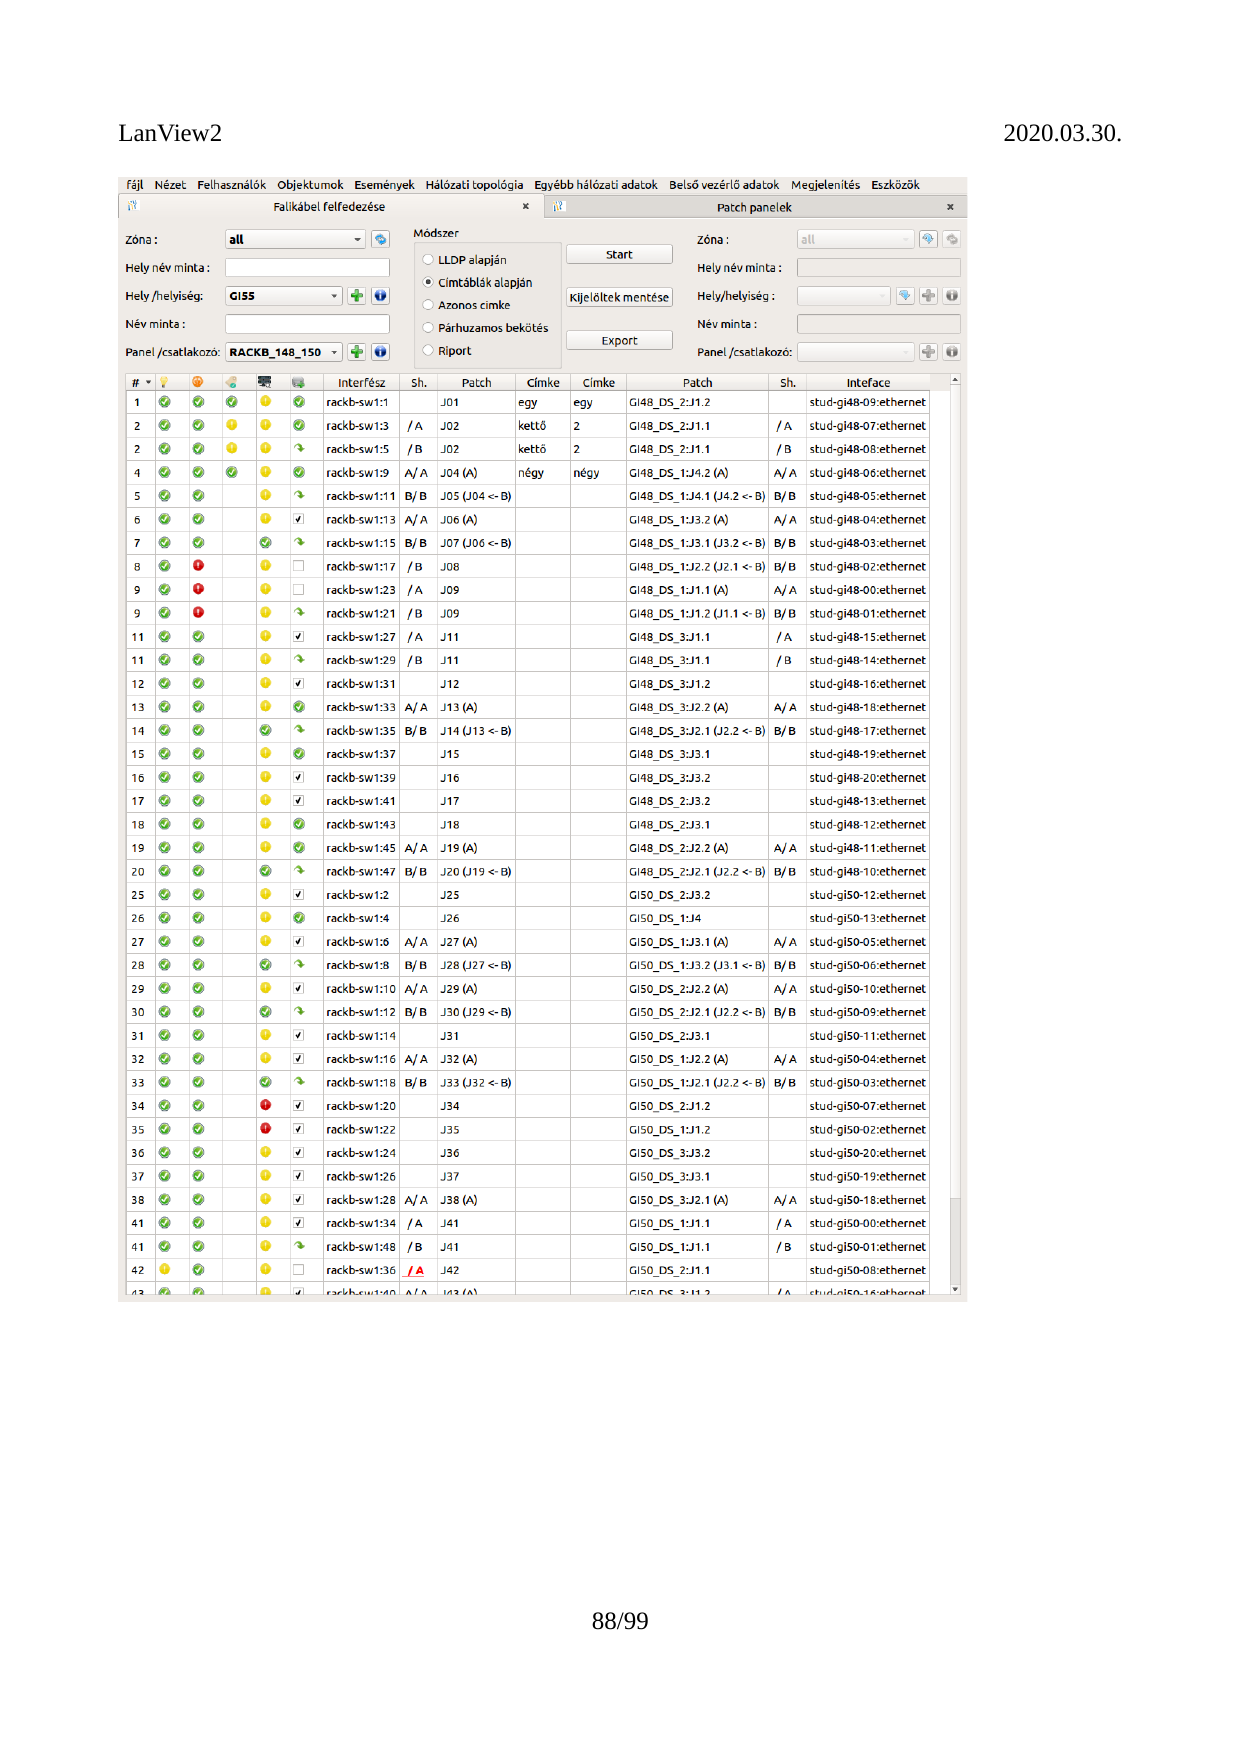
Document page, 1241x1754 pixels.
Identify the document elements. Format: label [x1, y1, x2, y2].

picture [118, 177, 968, 1302]
